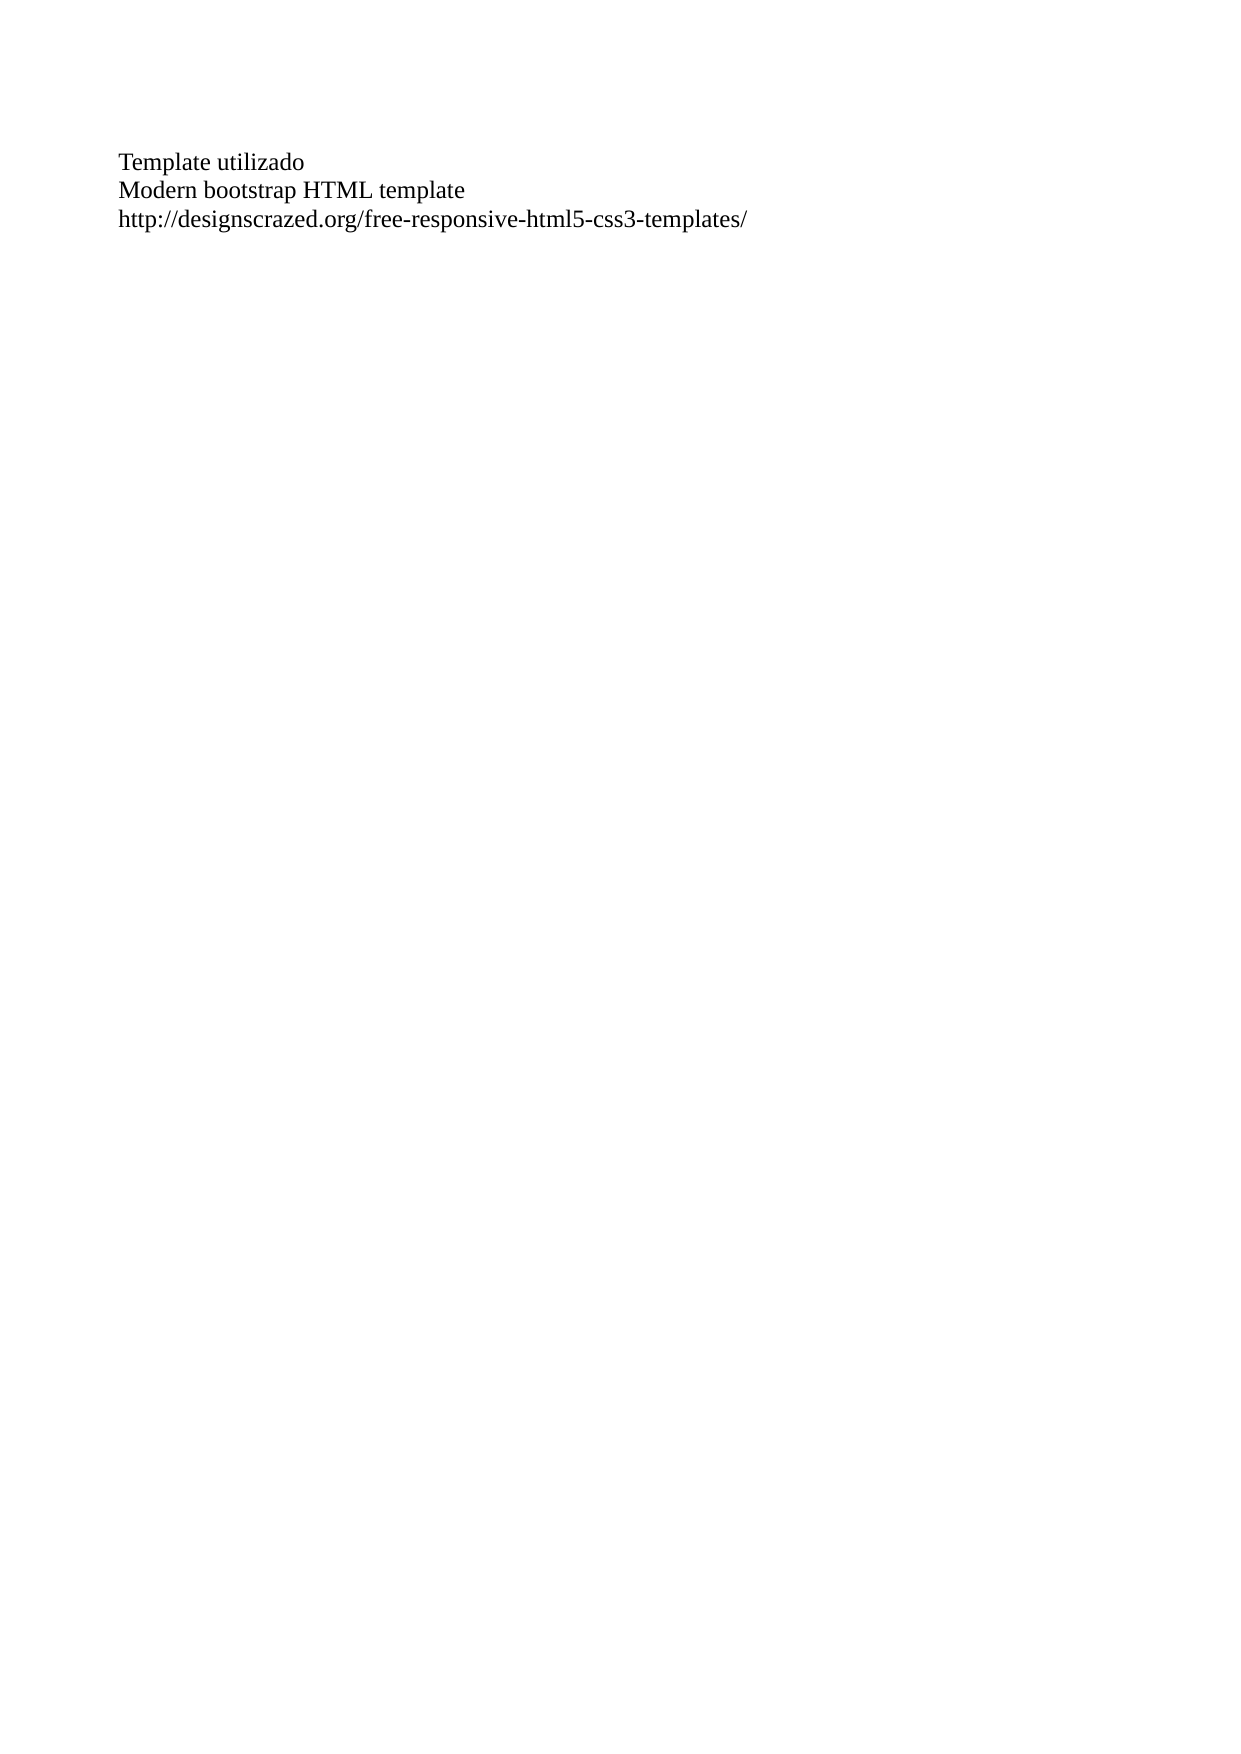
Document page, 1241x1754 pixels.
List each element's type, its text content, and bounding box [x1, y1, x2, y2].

text http://designscrazed.org/free-responsive-html5-css3-templates/ [118, 204, 1122, 233]
text Modern bootstrap HTML template [118, 176, 1122, 204]
text Template utilizado [118, 147, 1122, 176]
